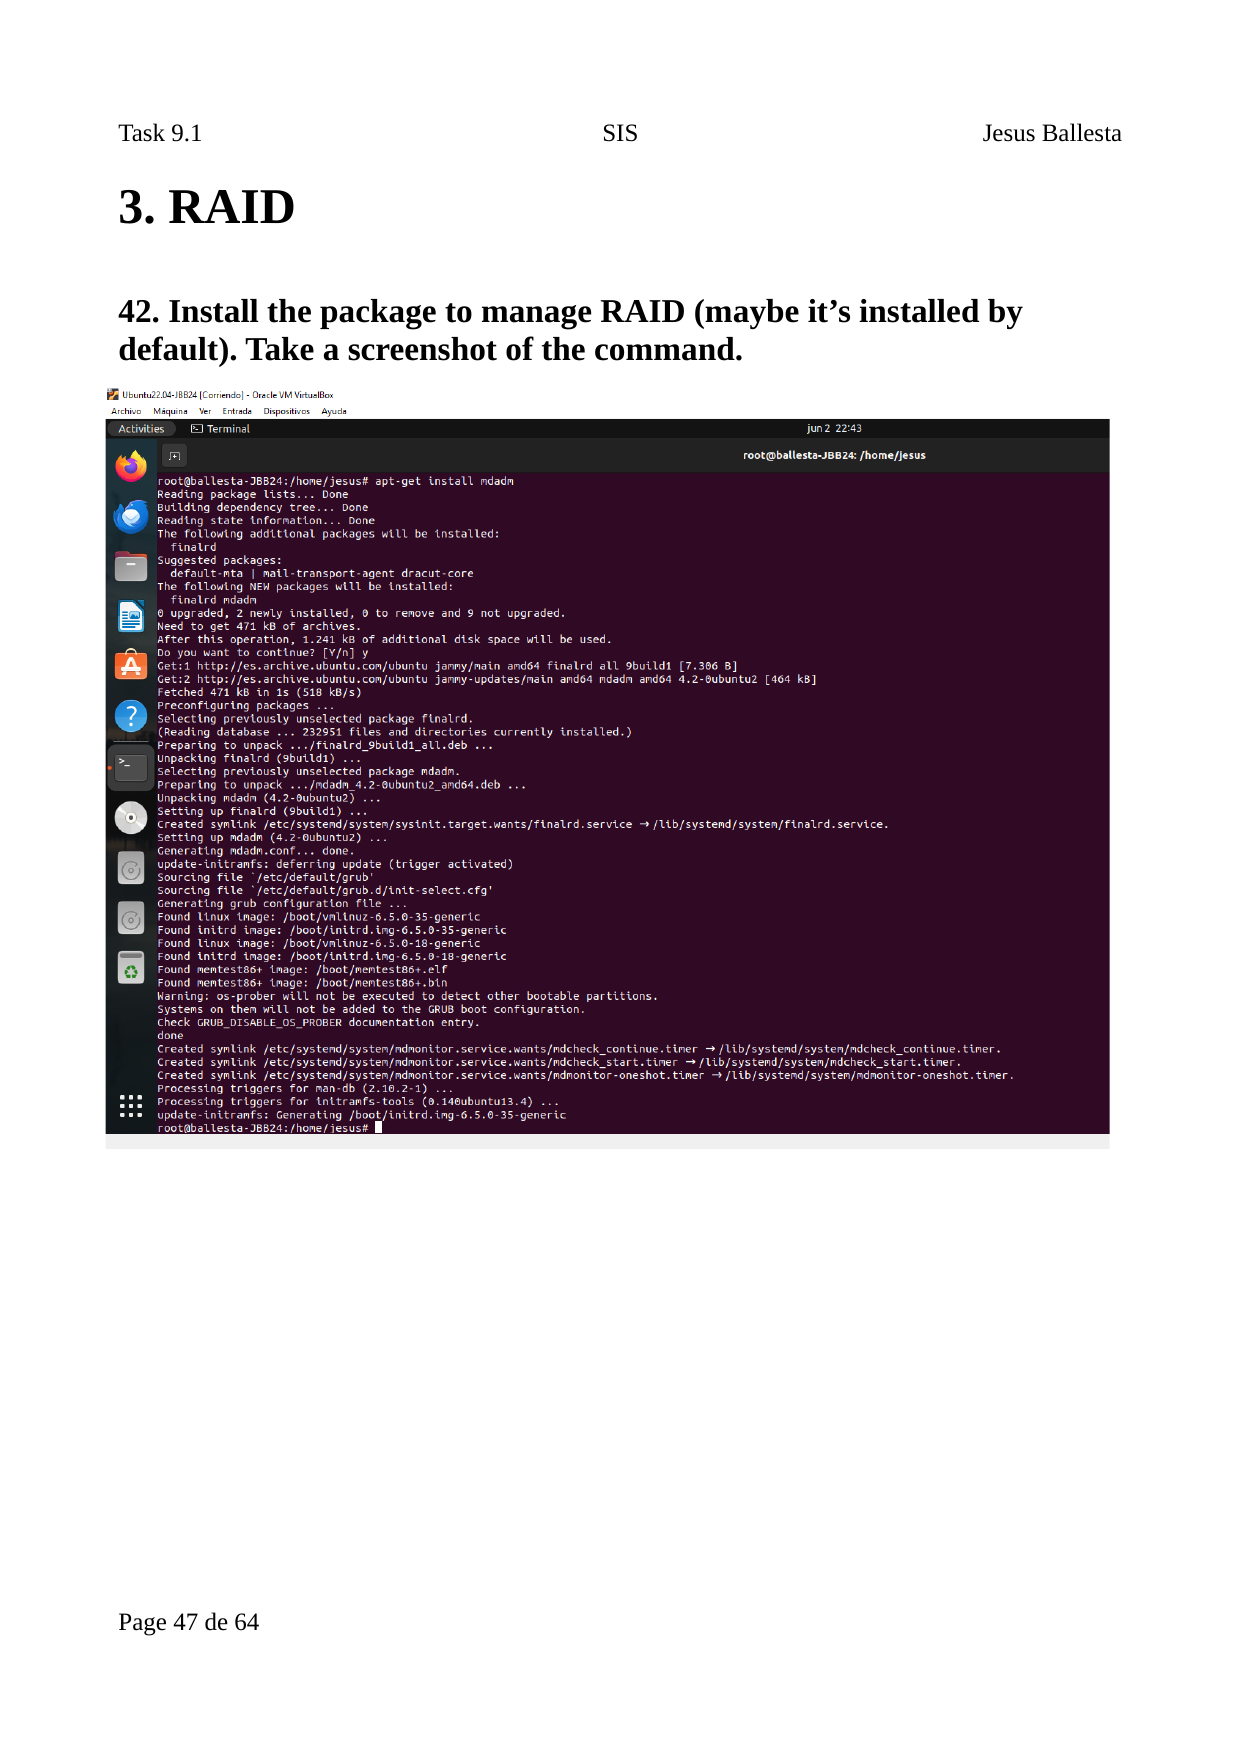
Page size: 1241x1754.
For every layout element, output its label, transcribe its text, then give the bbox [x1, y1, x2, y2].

text 42. Install the package to manage RAID (maybe it’s installed by default). Take a screenshot of the command. [118, 291, 1122, 368]
text 3. RAID [118, 176, 1122, 234]
picture [105, 386, 1110, 1149]
